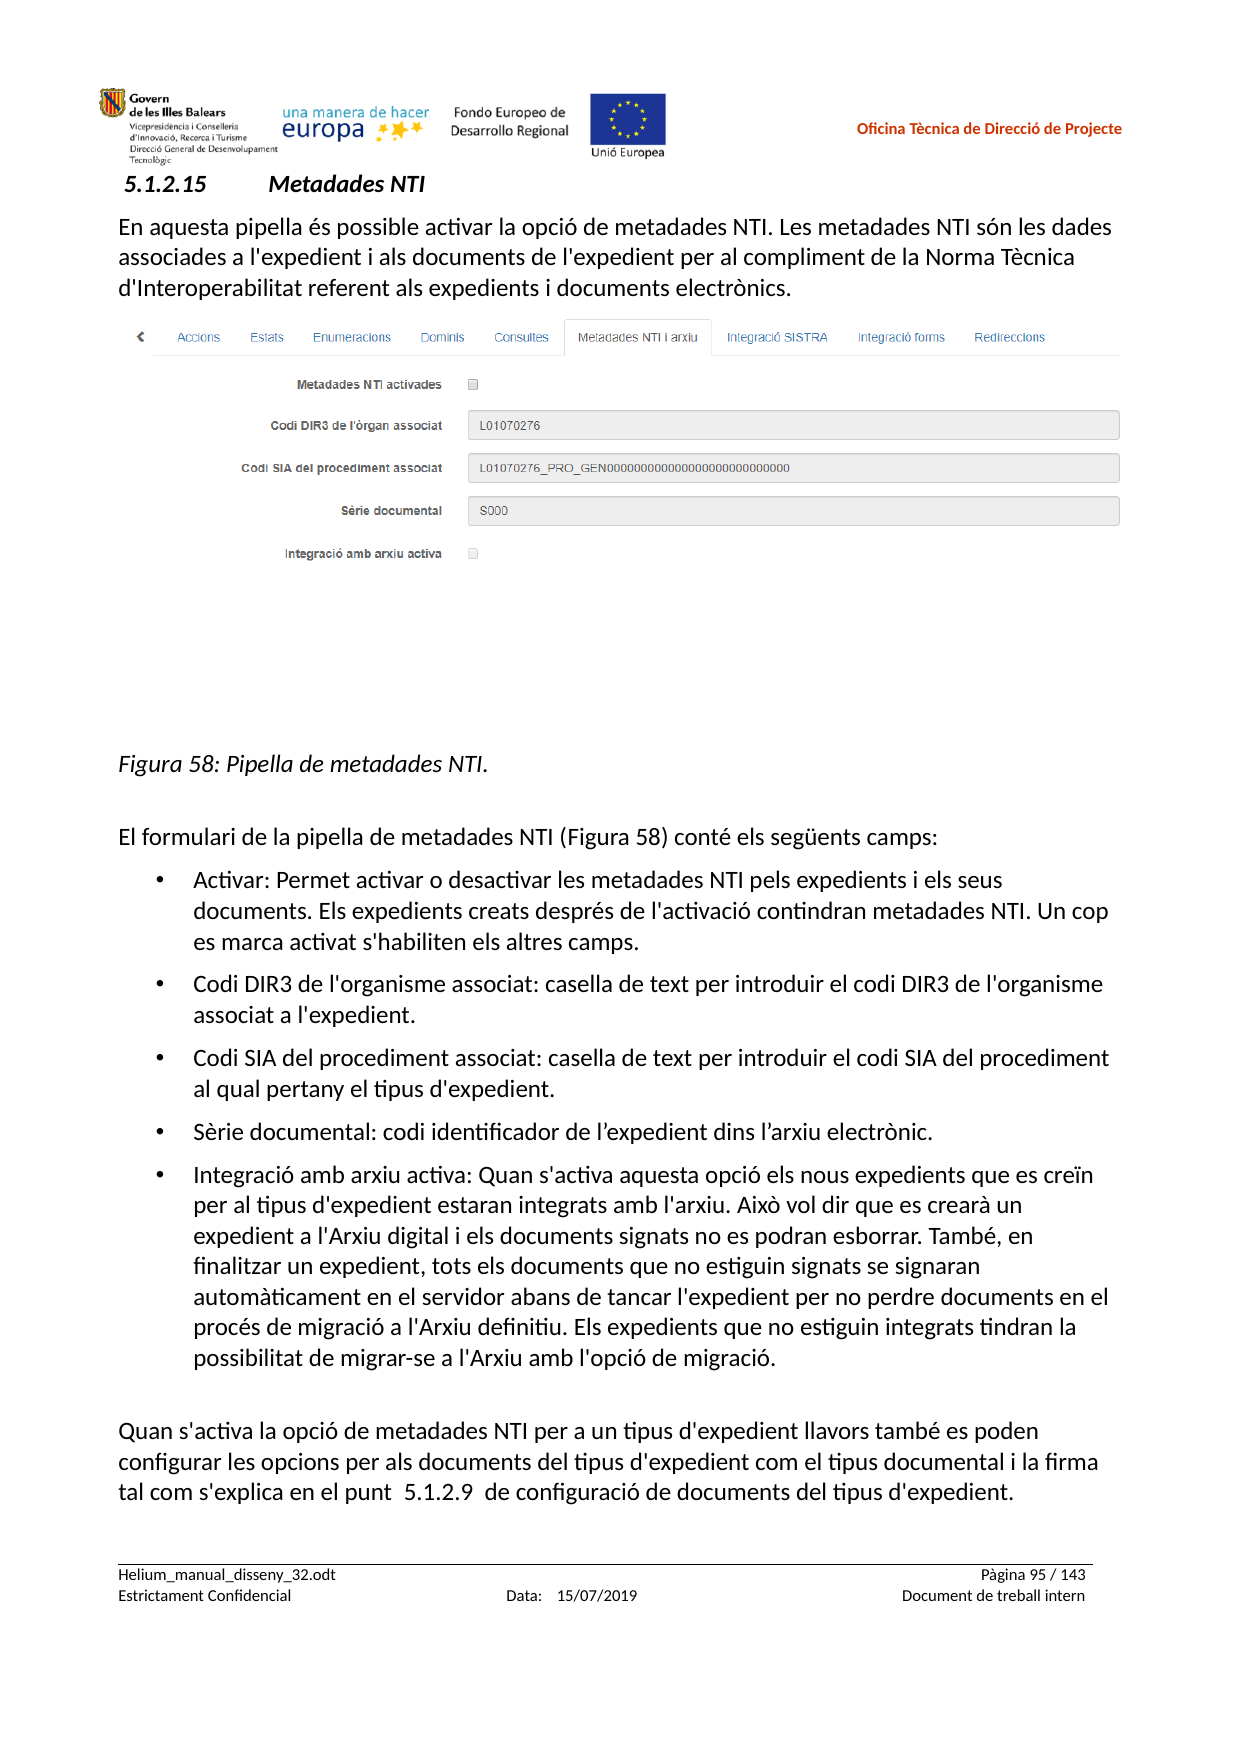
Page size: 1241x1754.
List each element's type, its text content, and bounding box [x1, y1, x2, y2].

text En aquesta pipella és possible activar la opció de metadades NTI. Les metadades NTI són les dades associades a l'expedient i als documents de l'expedient per al compliment de la Norma Tècnica d'Interoperabilitat referent als expedients i documents electrònics. [118, 211, 1122, 302]
list Sèrie documental: codi identificador de l’expedient dins l’arxiu electrònic. [156, 1116, 1122, 1146]
list Codi SIA del procediment associat: casella de text per introduir el codi SIA del procediment al qual pertany el tipus d'expedient. [156, 1042, 1122, 1103]
text El formulari de la pipella de metadades NTI (Figura 58) conté els següents camps: [118, 822, 1122, 852]
list Activar: Permet activar o desactivar les metadades NTI pels expedients i els seus documents. Els expedients creats després de l'activació contindran metadades NTI. Un cop es marca activat s'habiliten els altres camps. [156, 864, 1122, 956]
text Quan s'activa la opció de metadades NTI per a un tipus d'expedient llavors també es poden configurar les opcions per als documents del tipus d'expedient com el tipus documental i la firma tal com s'explica en el punt 5.1.2.9 de configuració de documents del tipus d'expedient. [118, 1415, 1122, 1507]
list Integració amb arxiu activa: Quan s'activa aquesta opció els nous expedients que es creïn per al tipus d'expedient estaran integrats amb l'arxiu. Això vol dir que es crearà un expedient a l'Arxiu digital i els documents signats no es podran esborrar. També, en finalitzar un expedient, tots els documents que no estiguin signats se signaran automàticament en el servidor abans de tancar l'expedient per no perdre documents en el procés de migració a l'Arxiu definitiu. Els expedients que no estiguin integrats tindran la possibilitat de migrar-se a l'Arxiu amb l'opció de migració. [156, 1159, 1122, 1372]
text Figura 58: Pipella de metadades NTI. [118, 718, 1122, 778]
picture [118, 314, 1123, 718]
subtitle Metadades NTI [118, 168, 1122, 198]
list Codi DIR3 de l'organisme associat: casella de text per introduir el codi DIR3 de l'organisme associat a l'expedient. [156, 969, 1122, 1030]
picture [99, 87, 668, 166]
